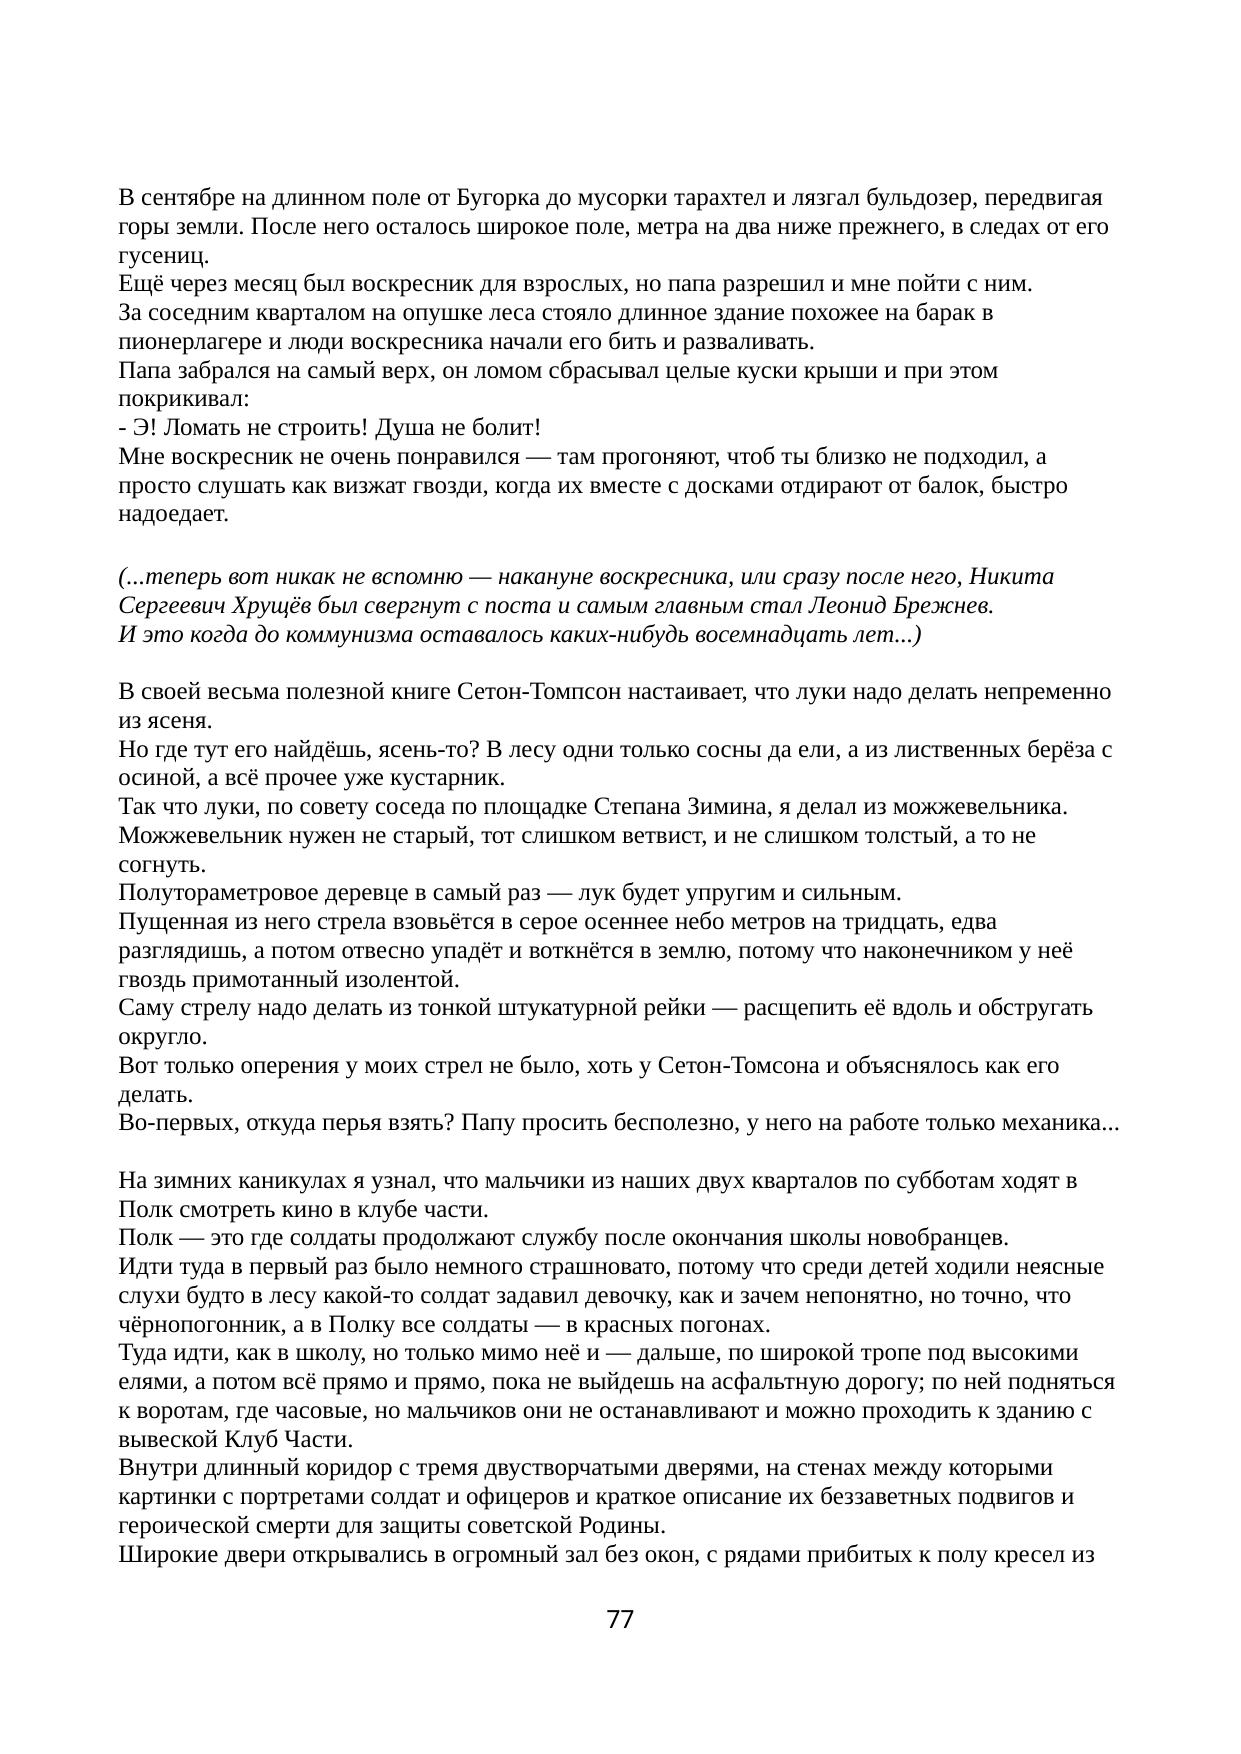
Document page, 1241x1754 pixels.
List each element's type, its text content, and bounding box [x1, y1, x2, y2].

text В сентябре на длинном поле от Бугорка до мусорки тарахтел и лязгал бульдозер, передвигая горы земли. После него осталось широкое поле, метра на два ниже прежнего, в следах от его гусениц. [118, 182, 1122, 268]
text Саму стрелу надо делать из тонкой штукатурной рейки — расщепить её вдоль и обстругать округло. [118, 992, 1122, 1050]
text Ещё через месяц был воскресник для взрослых, но папа разрешил и мне пойти с ним. [118, 268, 1122, 297]
text Во-первых, откуда перья взять? Папу просить бесполезно, у него на работе только механика... [118, 1107, 1122, 1136]
text Можжевельник нужен не старый, тот слишком ветвист, и не слишком толстый, а то не согнуть. [118, 820, 1122, 877]
text Мне воскресник не очень понравился — там прогоняют, чтоб ты близко не подходил, а просто слушать как визжат гвозди, когда их вместе с досками отдирают от балок, быстро надоедает. [118, 441, 1122, 527]
text Папа забрался на самый верх, он ломом сбрасывал целые куски крыши и при этом покрикивал: [118, 355, 1122, 412]
text В своей весьма полезной книге Сетон-Томпсон настаивает, что луки надо делать непременно из ясеня. [118, 676, 1122, 734]
text Пущенная из него стрела взовьётся в серое осеннее небо метров на тридцать, едва разглядишь, а потом отвесно упадёт и воткнётся в землю, потому что наконечником у неё гвоздь примотанный изолентой. [118, 906, 1122, 992]
text (...теперь вот никак не вспомню — накануне воскресника, или сразу после него, Никита Сергеевич Хрущёв был свергнут с поста и самым главным стал Леонид Брежнев. [118, 561, 1122, 619]
text Туда идти, как в школу, но только мимо неё и — дальше, по широкой тропе под высокими елями, а потом всё прямо и прямо, пока не выйдешь на асфальтную дорогу; по ней подняться к воротам, где часовые, но мальчиков они не останавливают и можно проходить к зданию с вывеской Клуб Части. [118, 1337, 1122, 1452]
text Так что луки, по совету соседа по площадке Степана Зимина, я делал из можжевельника. [118, 791, 1122, 820]
text - Э! Ломать не строить! Душа не болит! [118, 412, 1122, 441]
text Полк — это где солдаты продолжают службу после окончания школы новобранцев. [118, 1222, 1122, 1251]
text На зимних каникулах я узнал, что мальчики из наших двух кварталов по субботам ходят в Полк смотреть кино в клубе части. [118, 1165, 1122, 1222]
text И это когда до коммунизма оставалось каких-нибудь восемнадцать лет...) [118, 619, 1122, 647]
text Внутри длинный коридор с тремя двустворчатыми дверями, на стенах между которыми картинки с портретами солдат и офицеров и краткое описание их беззаветных подвигов и героической смерти для защиты советской Родины. [118, 1452, 1122, 1539]
text Идти туда в первый раз было немного страшновато, потому что среди детей ходили неясные слухи будто в лесу какой-то солдат задавил девочку, как и зачем непонятно, но точно, что чёрнопогонник, а в Полку все солдаты — в красных погонах. [118, 1251, 1122, 1337]
text Но где тут его найдёшь, ясень-то? В лесу одни только сосны да ели, а из лиственных берёза с осиной, а всё прочее уже кустарник. [118, 734, 1122, 791]
text За соседним кварталом на опушке леса стояло длинное здание похожее на барак в пионерлагере и люди воскресника начали его бить и разваливать. [118, 297, 1122, 355]
text Полутораметровое деревце в самый раз — лук будет упругим и сильным. [118, 877, 1122, 906]
text Широкие двери открывались в огромный зал без окон, с рядами прибитых к полу кресел из [118, 1539, 1122, 1567]
text Вот только оперения у моих стрел не было, хоть у Сетон-Томсона и объяснялось как его делать. [118, 1050, 1122, 1107]
